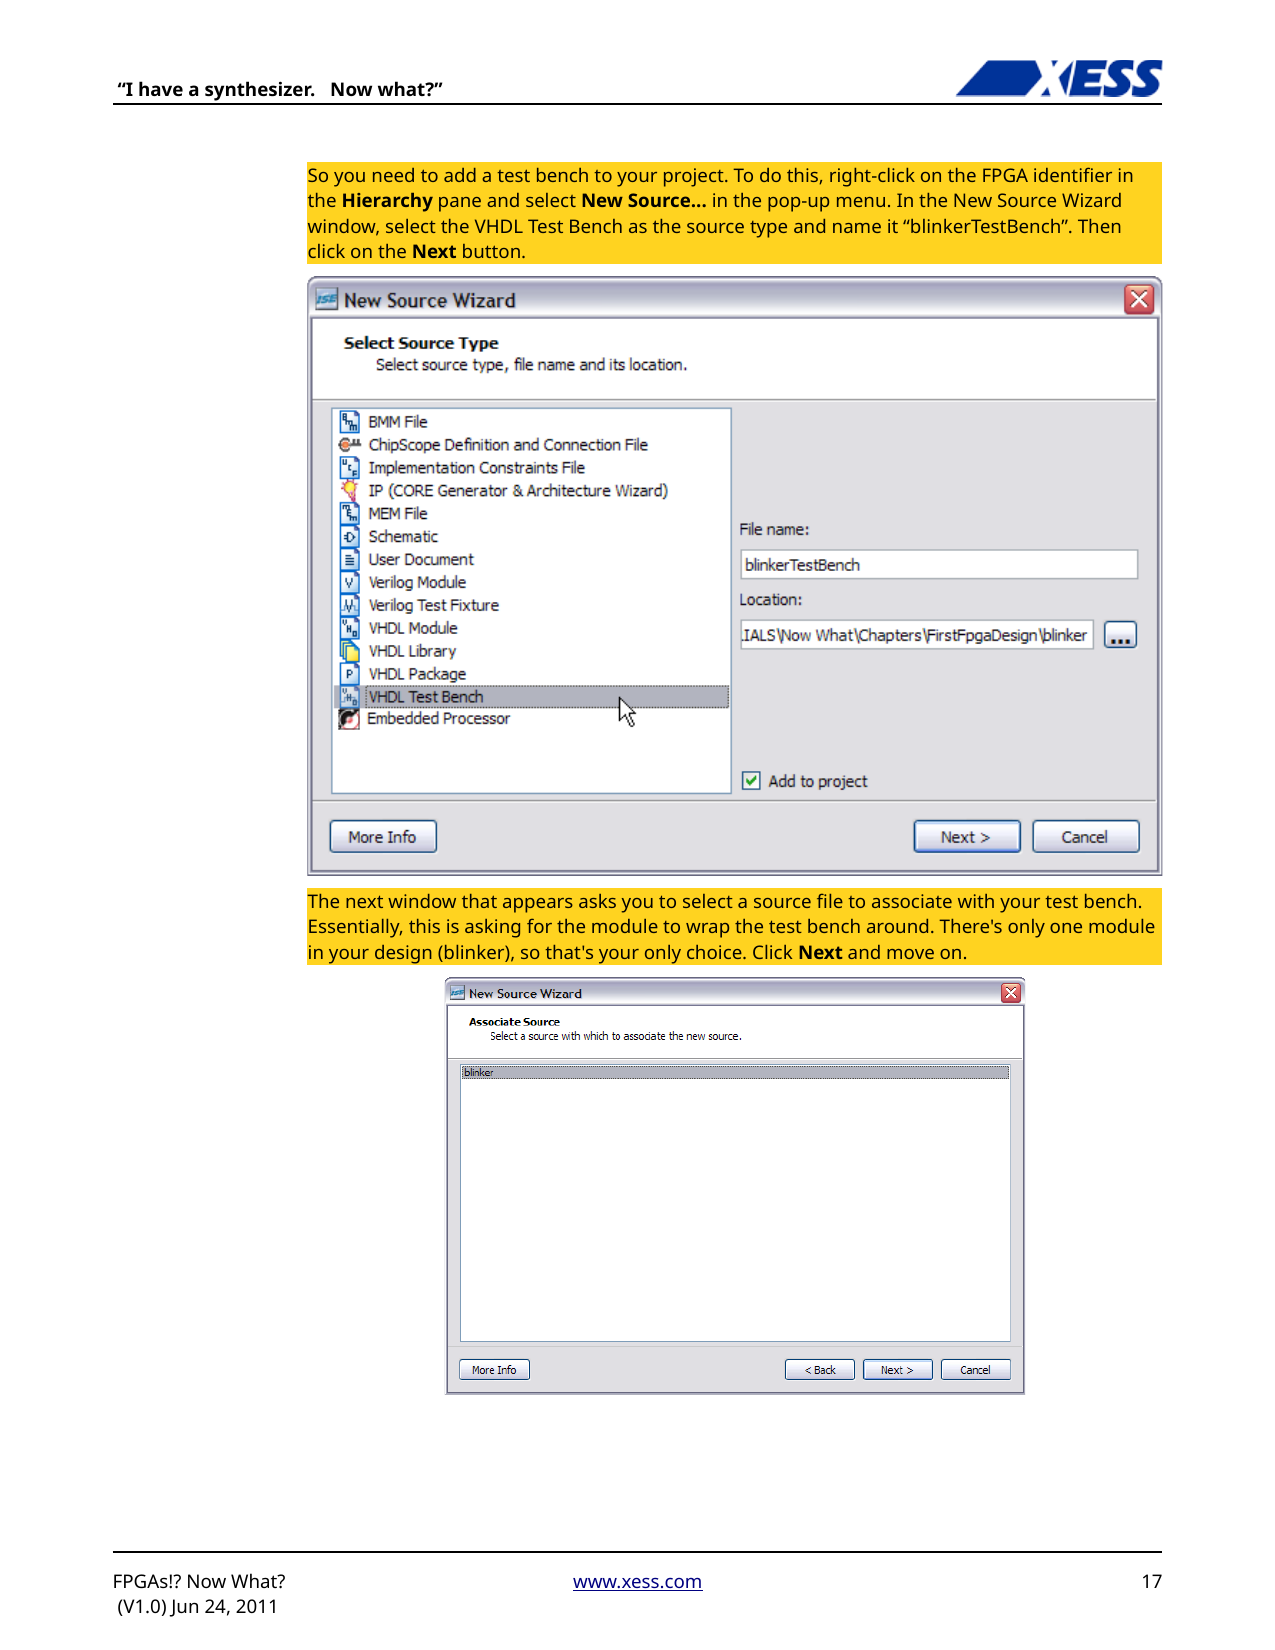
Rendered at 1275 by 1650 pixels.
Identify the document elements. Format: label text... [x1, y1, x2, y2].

text The next window that appears asks you to select a source file to associate with your test bench. Essentially, this is asking for the module to wrap the test bench around. There's only one module in your design (blinker), so that's your only choice. Click Next and move on. [307, 888, 1162, 965]
picture [444, 977, 1026, 1395]
picture [307, 276, 1163, 876]
picture [955, 60, 1163, 97]
text So you need to add a test bench to your project. To do this, right-click on the FPGA identifier in the Hierarchy pane and select New Source... in the pop-up menu. In the New Source Wizard window, select the VHDL Test Bench as the source type and name it “blinkerTestBench”. Then click on the Next button. [307, 162, 1162, 264]
